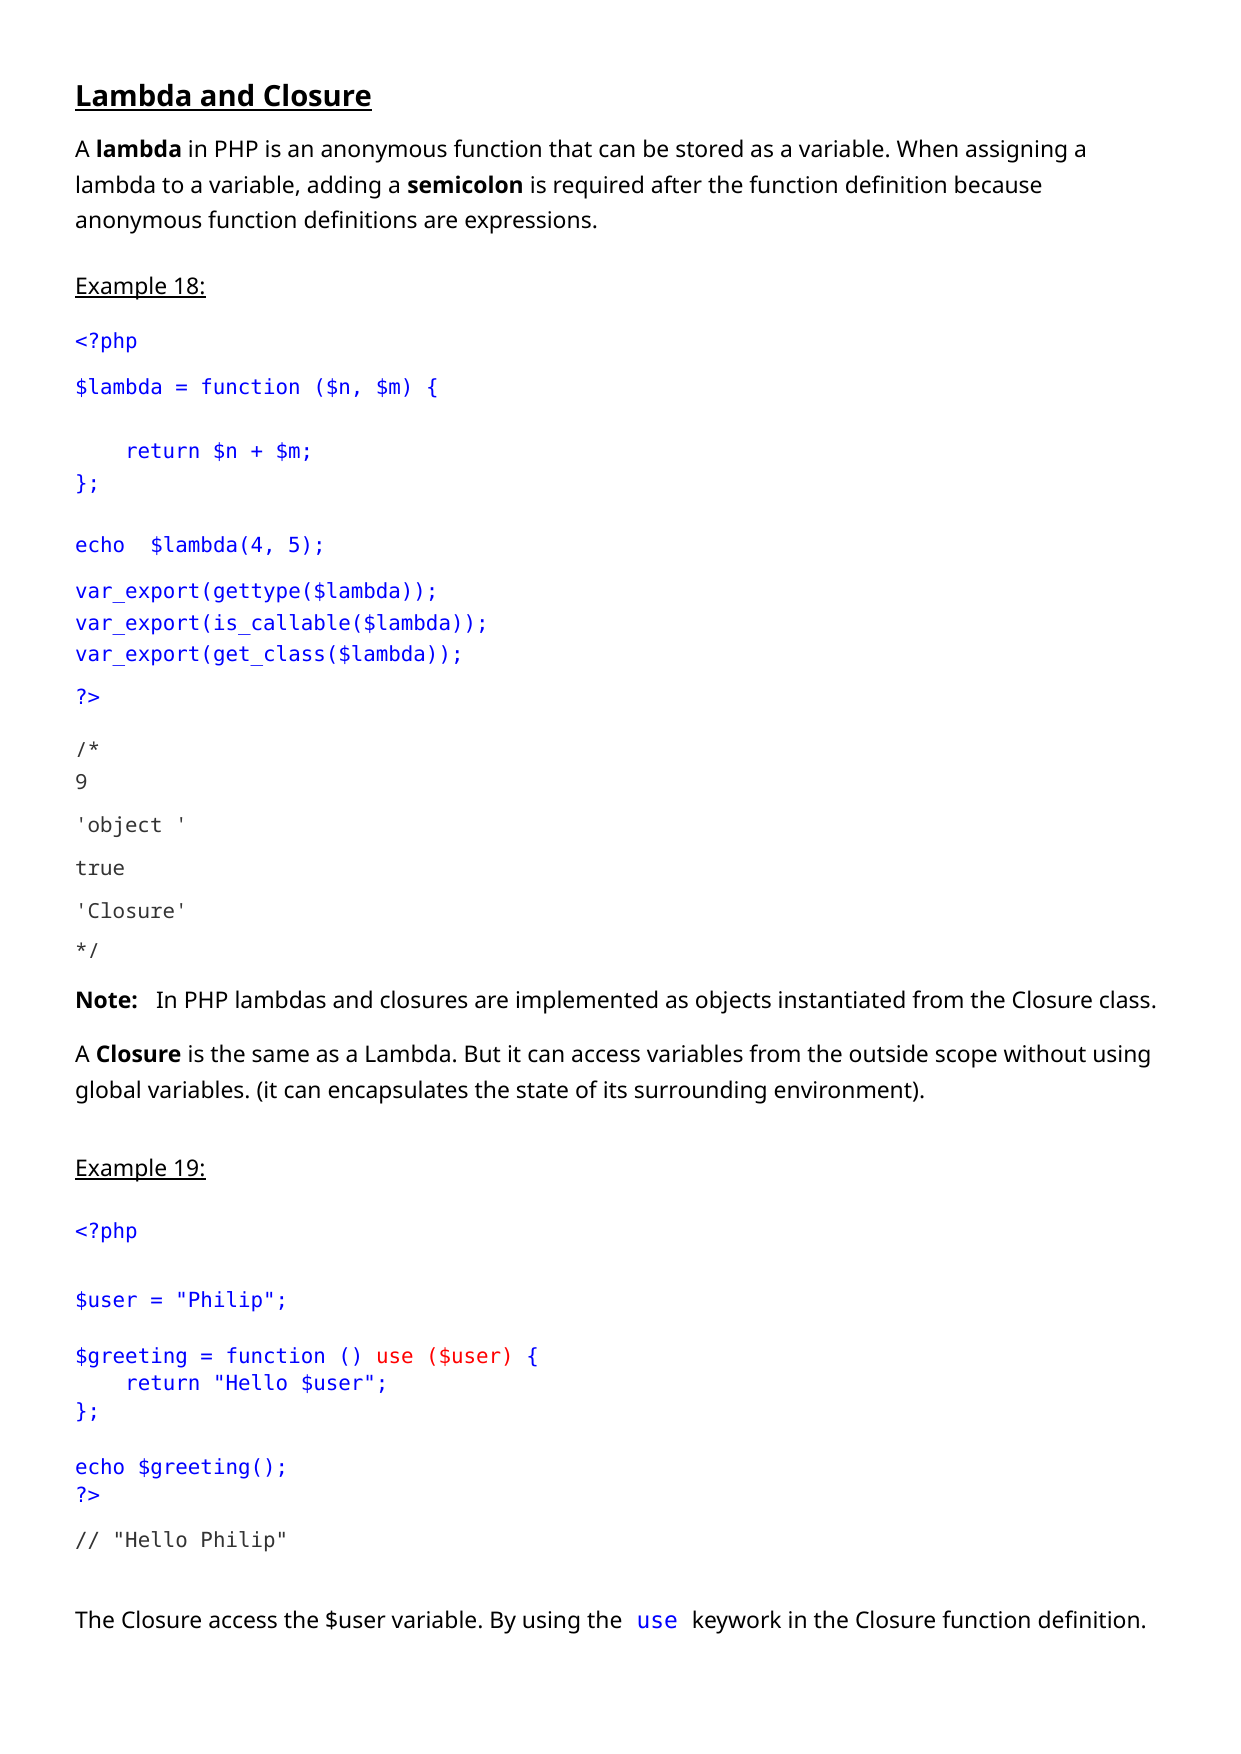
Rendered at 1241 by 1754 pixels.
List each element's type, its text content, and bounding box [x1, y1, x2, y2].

text $greeting = function () use ($user) { [75, 1344, 1166, 1368]
text var_export(is_callable($lambda)); [75, 603, 1166, 635]
text return "Hello $user"; [75, 1371, 1166, 1396]
text var_export(get_class($lambda)); [75, 635, 1166, 666]
text $lambda = function ($n, $m) { [75, 375, 1166, 399]
text }; [75, 463, 1166, 495]
text ?> [75, 678, 1166, 709]
text // "Hello Philip" [75, 1528, 1166, 1552]
text 9 [75, 764, 1166, 795]
text $user = "Philip"; [75, 1288, 1166, 1312]
text true [75, 850, 1166, 881]
text Example 19: <?php [75, 1151, 1166, 1243]
text The Closure access the $user variable. By using the use keywork in the Closure function definition. [75, 1604, 1166, 1635]
text */ [75, 936, 1166, 964]
text /* [75, 733, 1166, 764]
text return $n + $m; [75, 432, 1166, 463]
text Example 18: [75, 270, 1166, 301]
text Lambda and Closure [75, 75, 1166, 115]
text A Closure is the same as a Lambda. But it can access variables from the outside scope without using global variables. (it can encapsulates the state of its surrounding environment). [75, 1038, 1166, 1105]
text }; [75, 1399, 1166, 1423]
text 'Closure' [75, 893, 1166, 924]
text echo $greeting(); [75, 1455, 1166, 1479]
text A lambda in PHP is an anonymous function that can be stored as a variable. When assigning a lambda to a variable, adding a semicolon is required after the function definition because anonymous function definitions are expressions. [75, 133, 1166, 236]
text 'object ' [75, 807, 1166, 838]
text var_export(gettype($lambda)); [75, 572, 1166, 603]
text ?> [75, 1483, 1166, 1507]
text Note: In PHP lambdas and closures are implemented as objects instantiated from the Closure class. [75, 984, 1166, 1015]
text echo $lambda(4, 5); [75, 526, 1166, 557]
text <?php [75, 329, 1166, 354]
